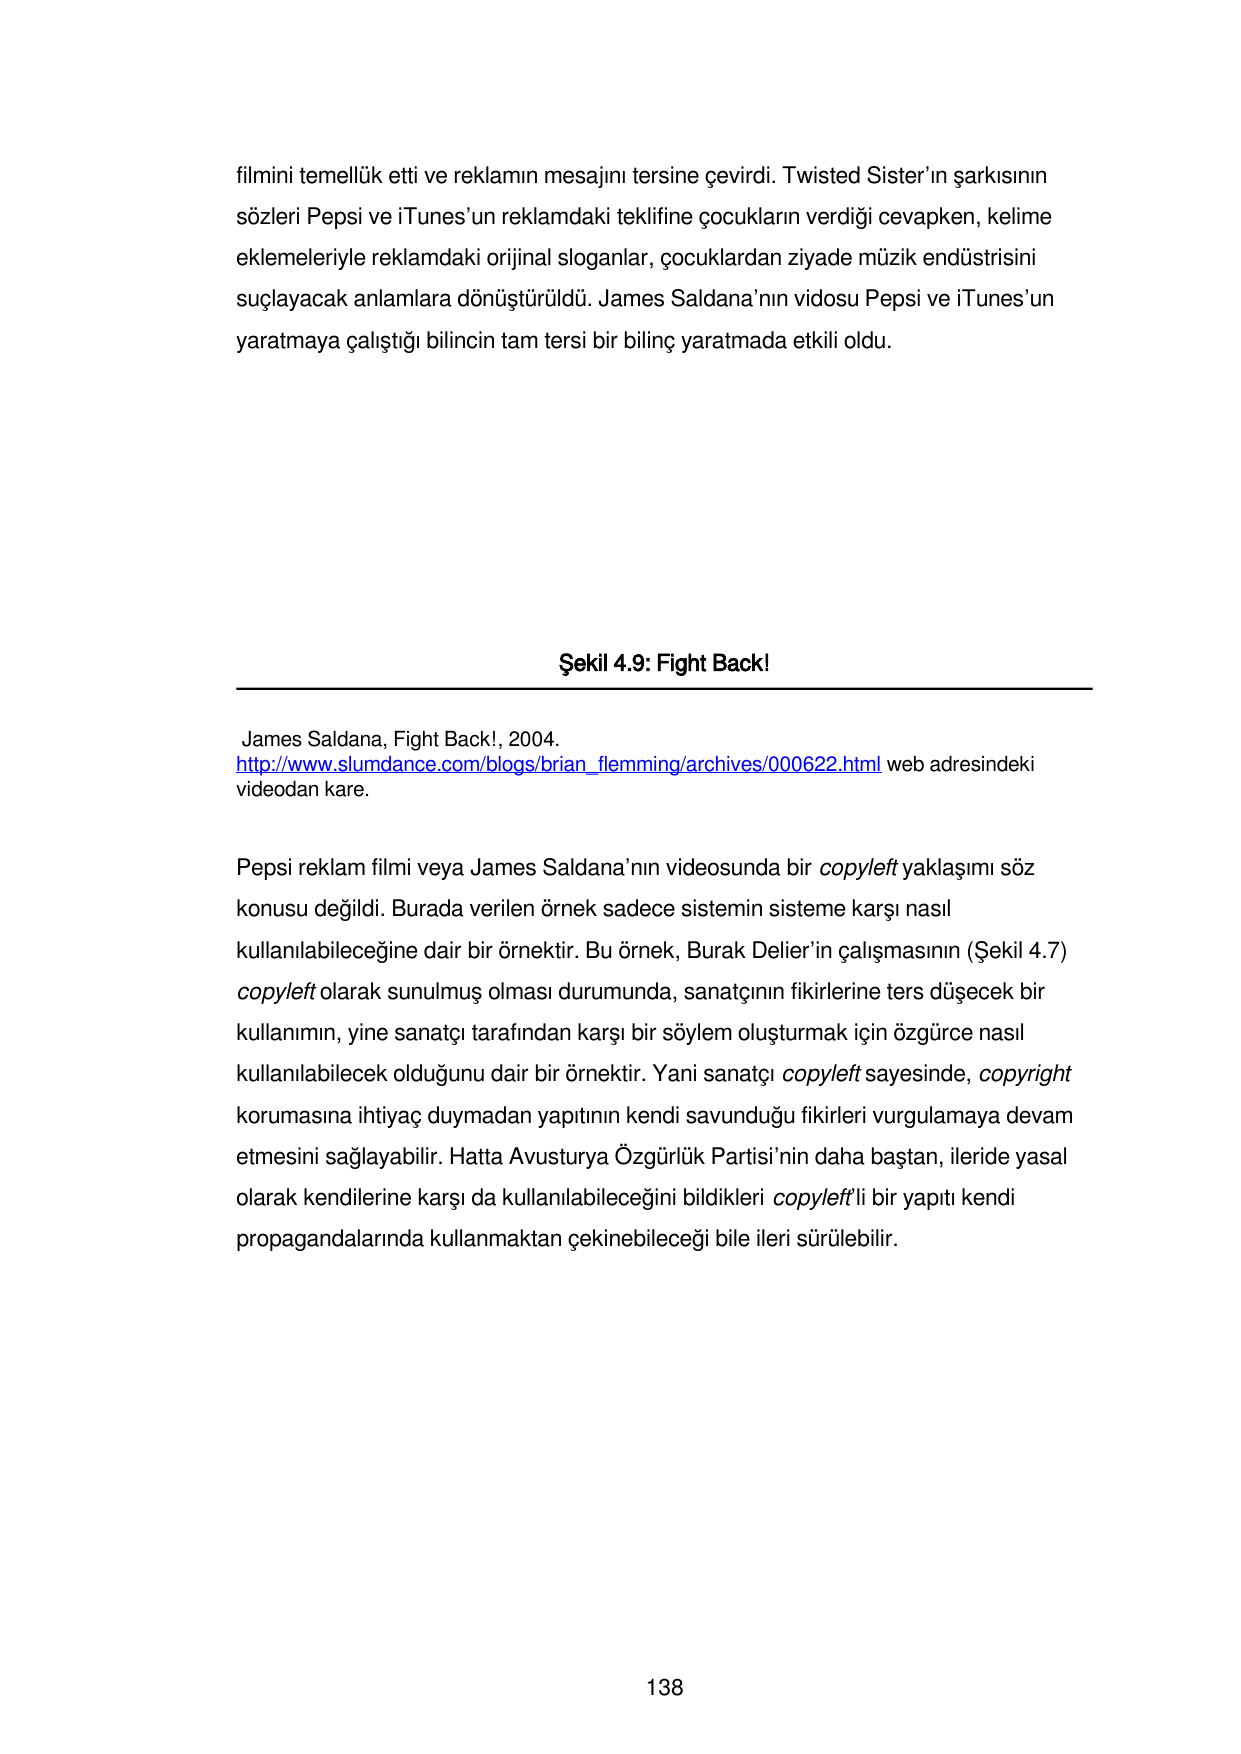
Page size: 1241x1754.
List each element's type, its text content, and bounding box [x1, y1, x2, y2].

text filmini temellük etti ve reklamın mesajını tersine çevirdi. Twisted Sister’ın şarkısının sözleri Pepsi ve iTunes’un reklamdaki teklifine çocukların verdiği cevapken, kelime eklemeleriyle reklamdaki orijinal sloganlar, çocuklardan ziyade müzik endüstrisini suçlayacak anlamlara dönüştürüldü. James Saldana’nın vidosu Pepsi ve iTunes’un yaratmaya çalıştığı bilincin tam tersi bir bilinç yaratmada etkili oldu. [236, 160, 1093, 353]
text James Saldana, Fight Back!, 2004. http://www.slumdance.com/blogs/brian_flemming/archives/000622.html web adresindeki videodan kare. [236, 725, 1093, 800]
text Pepsi reklam filmi veya James Saldana’nın videosunda bir copyleft yaklaşımı söz konusu değildi. Burada verilen örnek sadece sistemin sisteme karşı nasıl kullanılabileceğine dair bir örnektir. Bu örnek, Burak Delier’in çalışmasının (Şekil 4.7) copyleft olarak sunulmuş olması durumunda, sanatçının fikirlerine ters düşecek bir kullanımın, yine sanatçı tarafından karşı bir söylem oluşturmak için özgürce nasıl kullanılabilecek olduğunu dair bir örnektir. Yani sanatçı copyleft sayesinde, copyright korumasına ihtiyaç duymadan yapıtının kendi savunduğu fikirleri vurgulamaya devam etmesini sağlayabilir. Hatta Avusturya Özgürlük Partisi’nin daha baştan, ileride yasal olarak kendilerine karşı da kullanılabileceğini bildikleri copyleft’li bir yapıtı kendi propagandalarında kullanmaktan çekinebileceği bile ileri sürülebilir. [236, 853, 1093, 1251]
text Şekil 4.9: Fight Back! [236, 648, 1093, 675]
